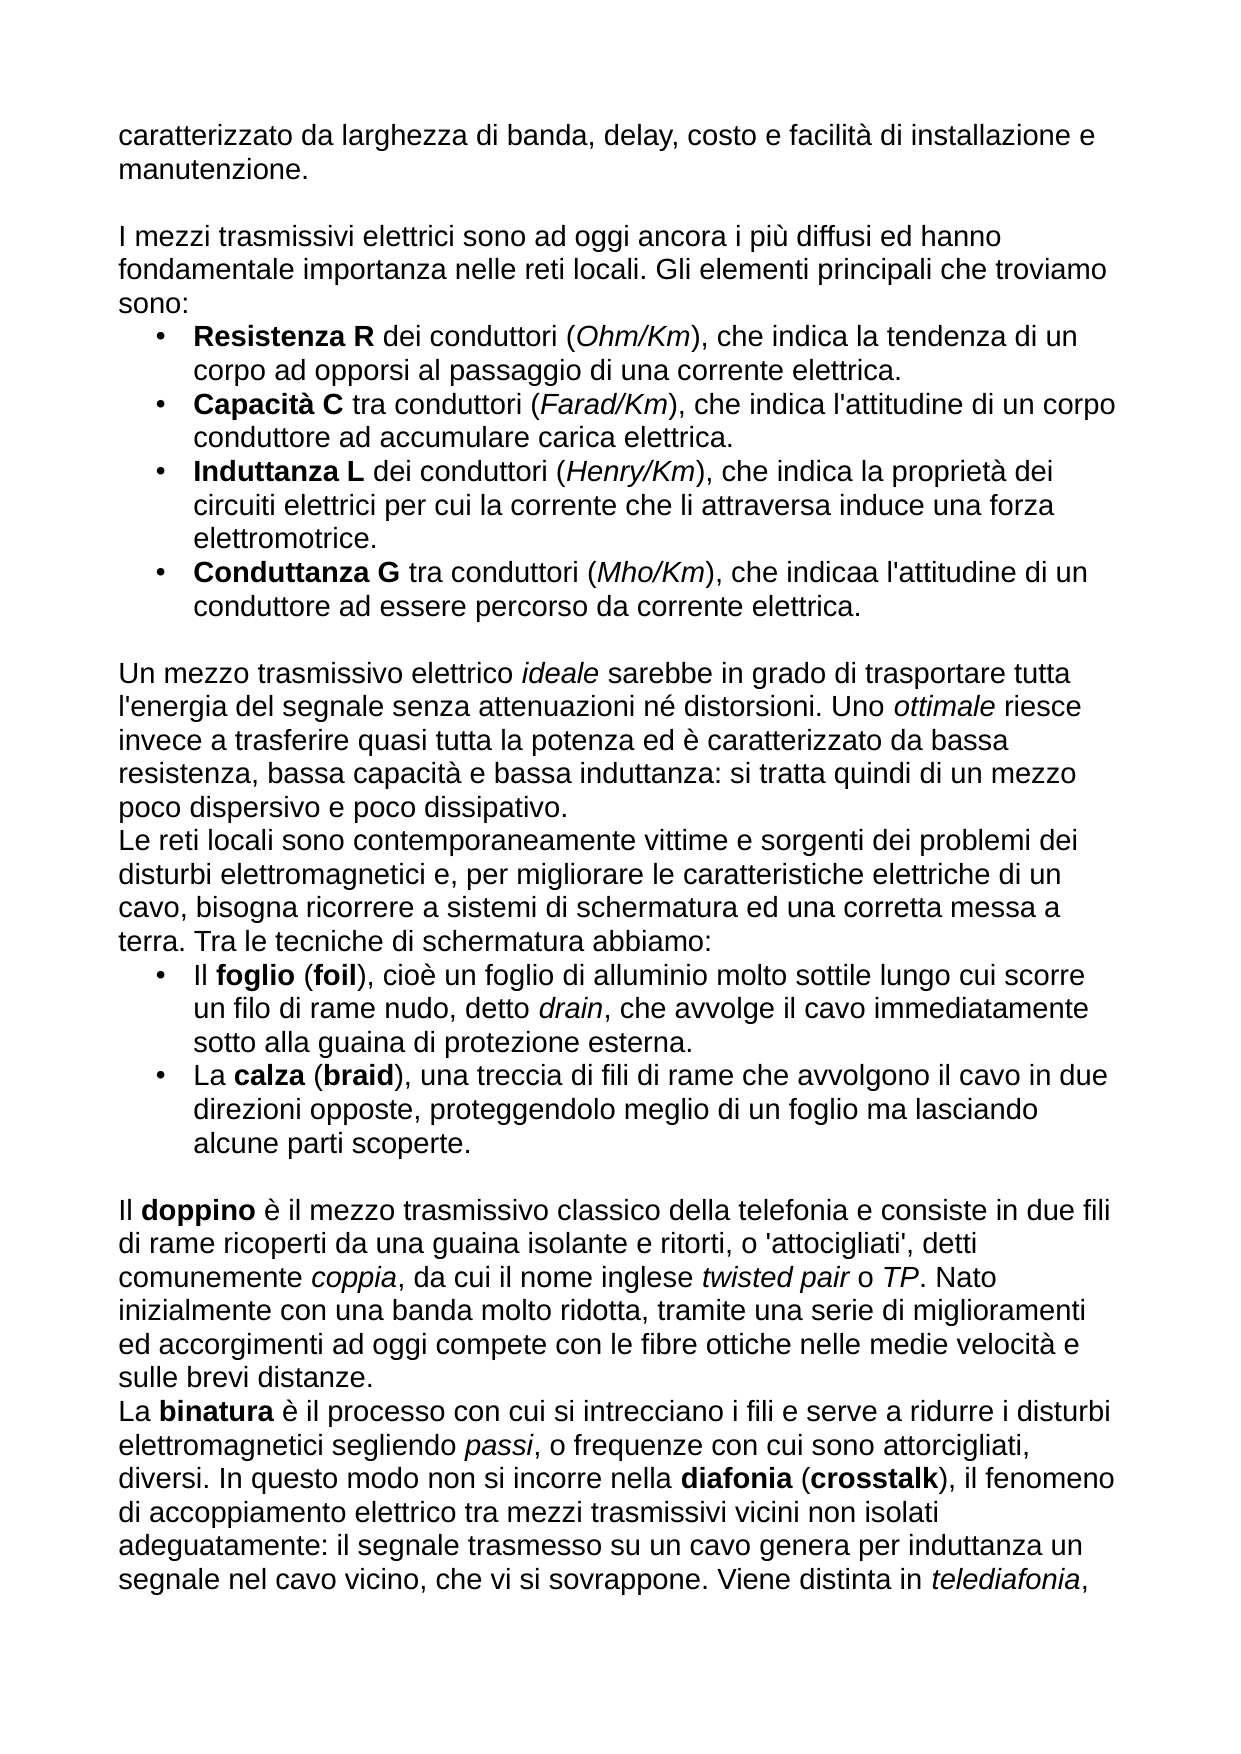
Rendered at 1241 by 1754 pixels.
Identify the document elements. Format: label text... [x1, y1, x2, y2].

list Conduttanza G tra conduttori (Mho/Km), che indicaa l'attitudine di un conduttore ad essere percorso da corrente elettrica. [156, 555, 1122, 622]
list Induttanza L dei conduttori (Henry/Km), che indica la proprietà dei circuiti elettrici per cui la corrente che li attraversa induce una forza elettromotrice. [156, 454, 1122, 555]
list Il foglio (foil), cioè un foglio di alluminio molto sottile lungo cui scorre un filo di rame nudo, detto drain, che avvolge il cavo immediatamente sotto alla guaina di protezione esterna. [156, 957, 1122, 1058]
list La calza (braid), una treccia di fili di rame che avvolgono il cavo in due direzioni opposte, proteggendolo meglio di un foglio ma lasciando alcune parti scoperte. [156, 1058, 1122, 1159]
list Capacità C tra conduttori (Farad/Km), che indica l'attitudine di un corpo conduttore ad accumulare carica elettrica. [156, 387, 1122, 454]
text La binatura è il processo con cui si intrecciano i fili e serve a ridurre i disturbi elettromagnetici segliendo passi, o frequenze con cui sono attorcigliati, diversi. In questo modo non si incorre nella diafonia (crosstalk), il fenomeno di accoppiamento elettrico tra mezzi trasmissivi vicini non isolati adeguatamente: il segnale trasmesso su un cavo genera per induttanza un segnale nel cavo vicino, che vi si sovrappone. Viene distinta in telediafonia, [118, 1394, 1122, 1595]
text Un mezzo trasmissivo elettrico ideale sarebbe in grado di trasportare tutta l'energia del segnale senza attenuazioni né distorsioni. Uno ottimale riesce invece a trasferire quasi tutta la potenza ed è caratterizzato da bassa resistenza, bassa capacità e bassa induttanza: si tratta quindi di un mezzo poco dispersivo e poco dissipativo. [118, 656, 1122, 823]
text Le reti locali sono contemporaneamente vittime e sorgenti dei problemi dei disturbi elettromagnetici e, per migliorare le caratteristiche elettriche di un cavo, bisogna ricorrere a sistemi di schermatura ed una corretta messa a terra. Tra le tecniche di schermatura abbiamo: [118, 823, 1122, 957]
list Resistenza R dei conduttori (Ohm/Km), che indica la tendenza di un corpo ad opporsi al passaggio di una corrente elettrica. [156, 319, 1122, 387]
text Il doppino è il mezzo trasmissivo classico della telefonia e consiste in due fili di rame ricoperti da una guaina isolante e ritorti, o 'attocigliati', detti comunemente coppia, da cui il nome inglese twisted pair o TP. Nato inizialmente con una banda molto ridotta, tramite una serie di miglioramenti ed accorgimenti ad oggi compete con le fibre ottiche nelle medie velocità e sulle brevi distanze. [118, 1193, 1122, 1394]
text I mezzi trasmissivi elettrici sono ad oggi ancora i più diffusi ed hanno fondamentale importanza nelle reti locali. Gli elementi principali che troviamo sono: [118, 219, 1122, 319]
text caratterizzato da larghezza di banda, delay, costo e facilità di installazione e manutenzione. [118, 118, 1122, 185]
